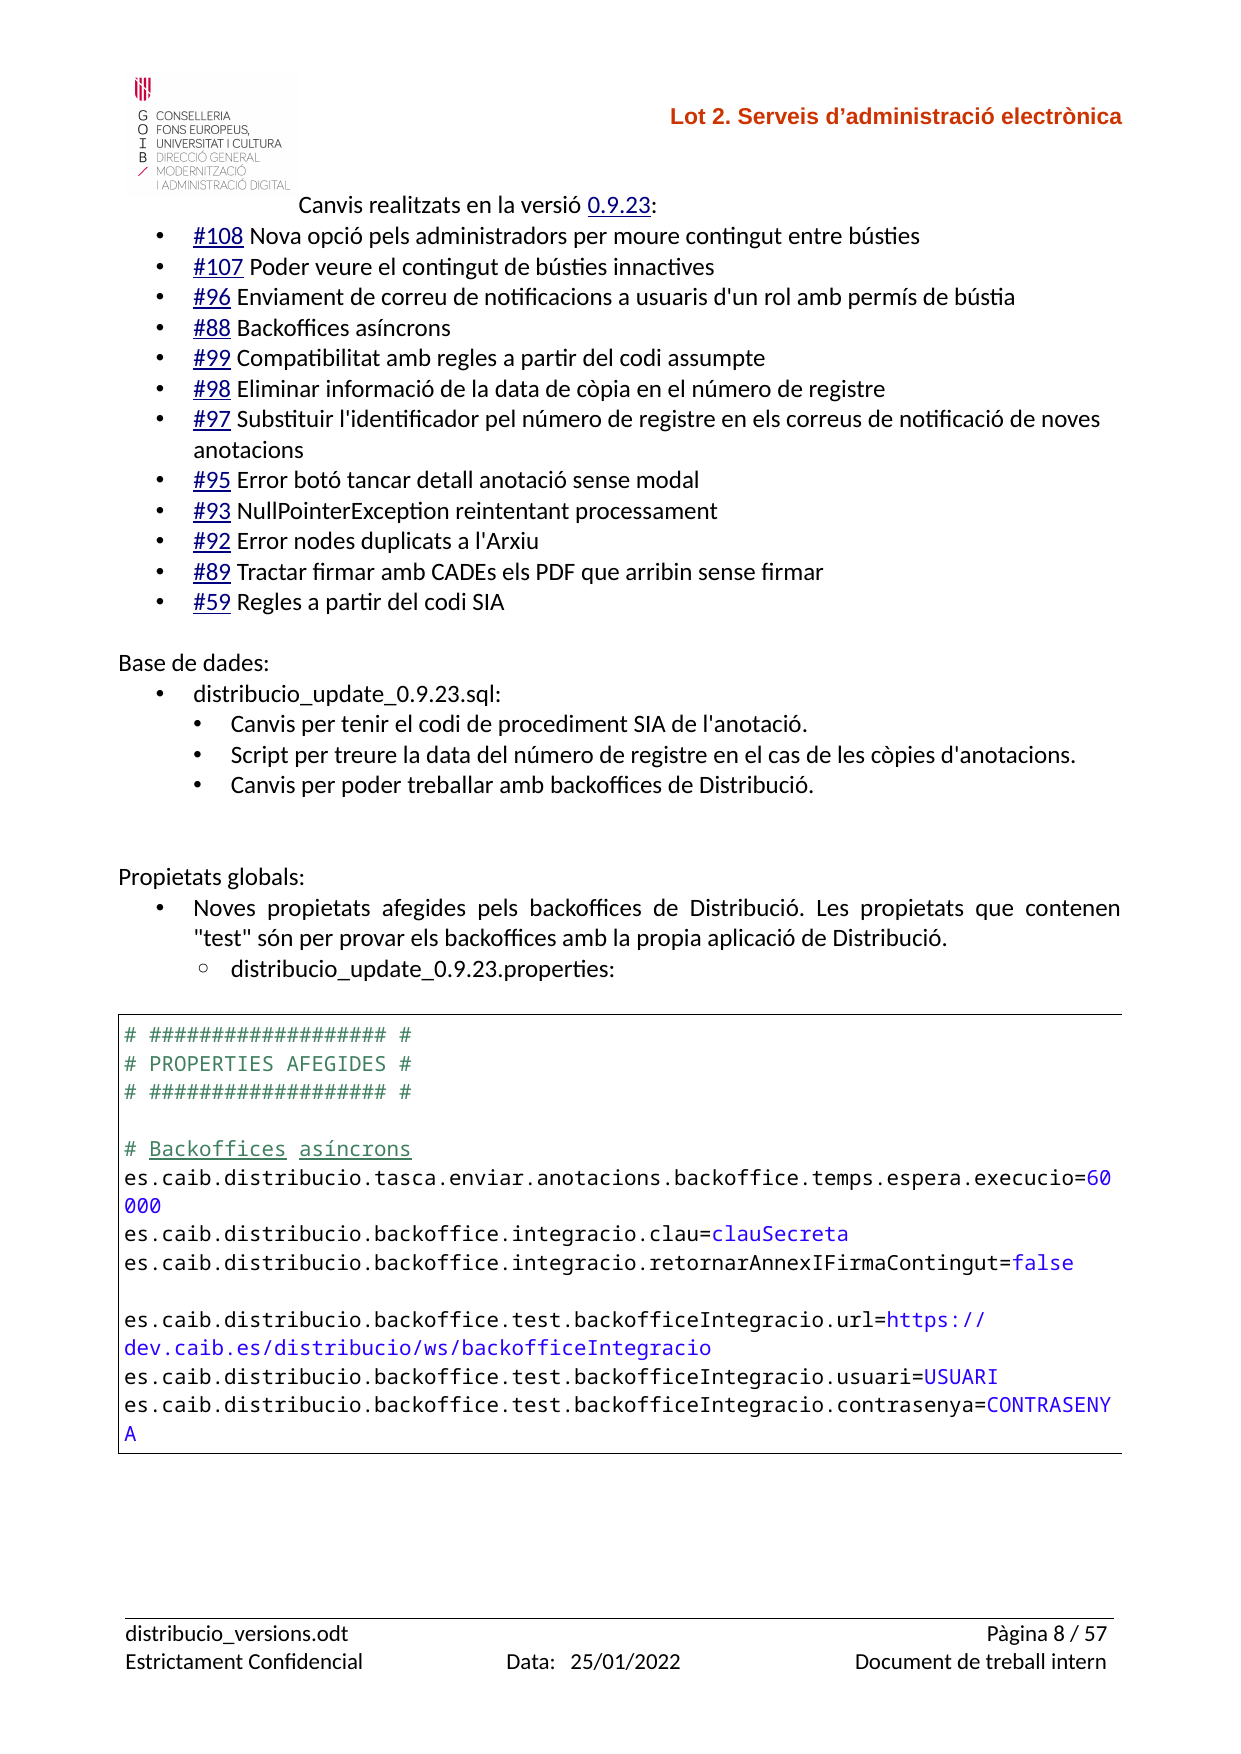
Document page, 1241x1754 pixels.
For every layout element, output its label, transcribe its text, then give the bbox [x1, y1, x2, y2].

list #89 Tractar firmar amb CADEs els PDF que arribin sense firmar [156, 556, 1122, 586]
list #107 Poder veure el contingut de bústies innactives [156, 251, 1122, 281]
list #99 Compatibilitat amb regles a partir del codi assumpte [156, 342, 1122, 373]
list Script per treure la data del número de registre en el cas de les còpies d'anotacions. [193, 739, 1122, 769]
list Canvis per poder treballar amb backoffices de Distribució. [193, 769, 1122, 800]
list #93 NullPointerException reintentant processament [156, 495, 1122, 525]
text Base de dades: [118, 647, 1122, 678]
list #98 Eliminar informació de la data de còpia en el número de registre [156, 373, 1122, 403]
list #95 Error botó tancar detall anotació sense modal [156, 464, 1122, 495]
list #88 Backoffices asíncrons [156, 312, 1122, 342]
list Canvis per tenir el codi de procediment SIA de l'anotació. [193, 708, 1122, 739]
list #108 Nova opció pels administradors per moure contingut entre bústies [156, 220, 1122, 251]
list #59 Regles a partir del codi SIA [156, 586, 1122, 617]
list distribucio_update_0.9.23.sql: [156, 678, 1122, 708]
picture [126, 70, 299, 197]
text Propietats globals: [118, 861, 1122, 892]
list #92 Error nodes duplicats a l'Arxiu [156, 525, 1122, 556]
text Canvis realitzats en la versió 0.9.23: [118, 190, 1122, 220]
list distribucio_update_0.9.23.properties: [193, 953, 1122, 983]
list #97 Substituir l'identificador pel número de registre en els correus de notificació de noves anotacions [156, 403, 1122, 464]
table_header # ################### # # PROPERTIES AFEGIDES # # ################### # # Backoffices asíncrons es.caib.distribucio.tasca.enviar.anotacions.backoffice.temps.espera.execucio=60000 es.caib.distribucio.backoffice.integracio.clau=clauSecreta es.caib.distribucio.backoffice.integracio.retornarAnnexIFirmaContingut=false es.caib.distribucio.backoffice.test.backofficeIntegracio.url=https://dev.caib.es/distribucio/ws/backofficeIntegracio es.caib.distribucio.backoffice.test.backofficeIntegracio.usuari=USUARI es.caib.distribucio.backoffice.test.backofficeIntegracio.contrasenya=CONTRASENYA [119, 1015, 1122, 1453]
list #96 Enviament de correu de notificacions a usuaris d'un rol amb permís de bústia [156, 281, 1122, 312]
list Noves propietats afegides pels backoffices de Distribució. Les propietats que contenen "test" són per provar els backoffices amb la propia aplicació de Distribució. [156, 892, 1122, 953]
